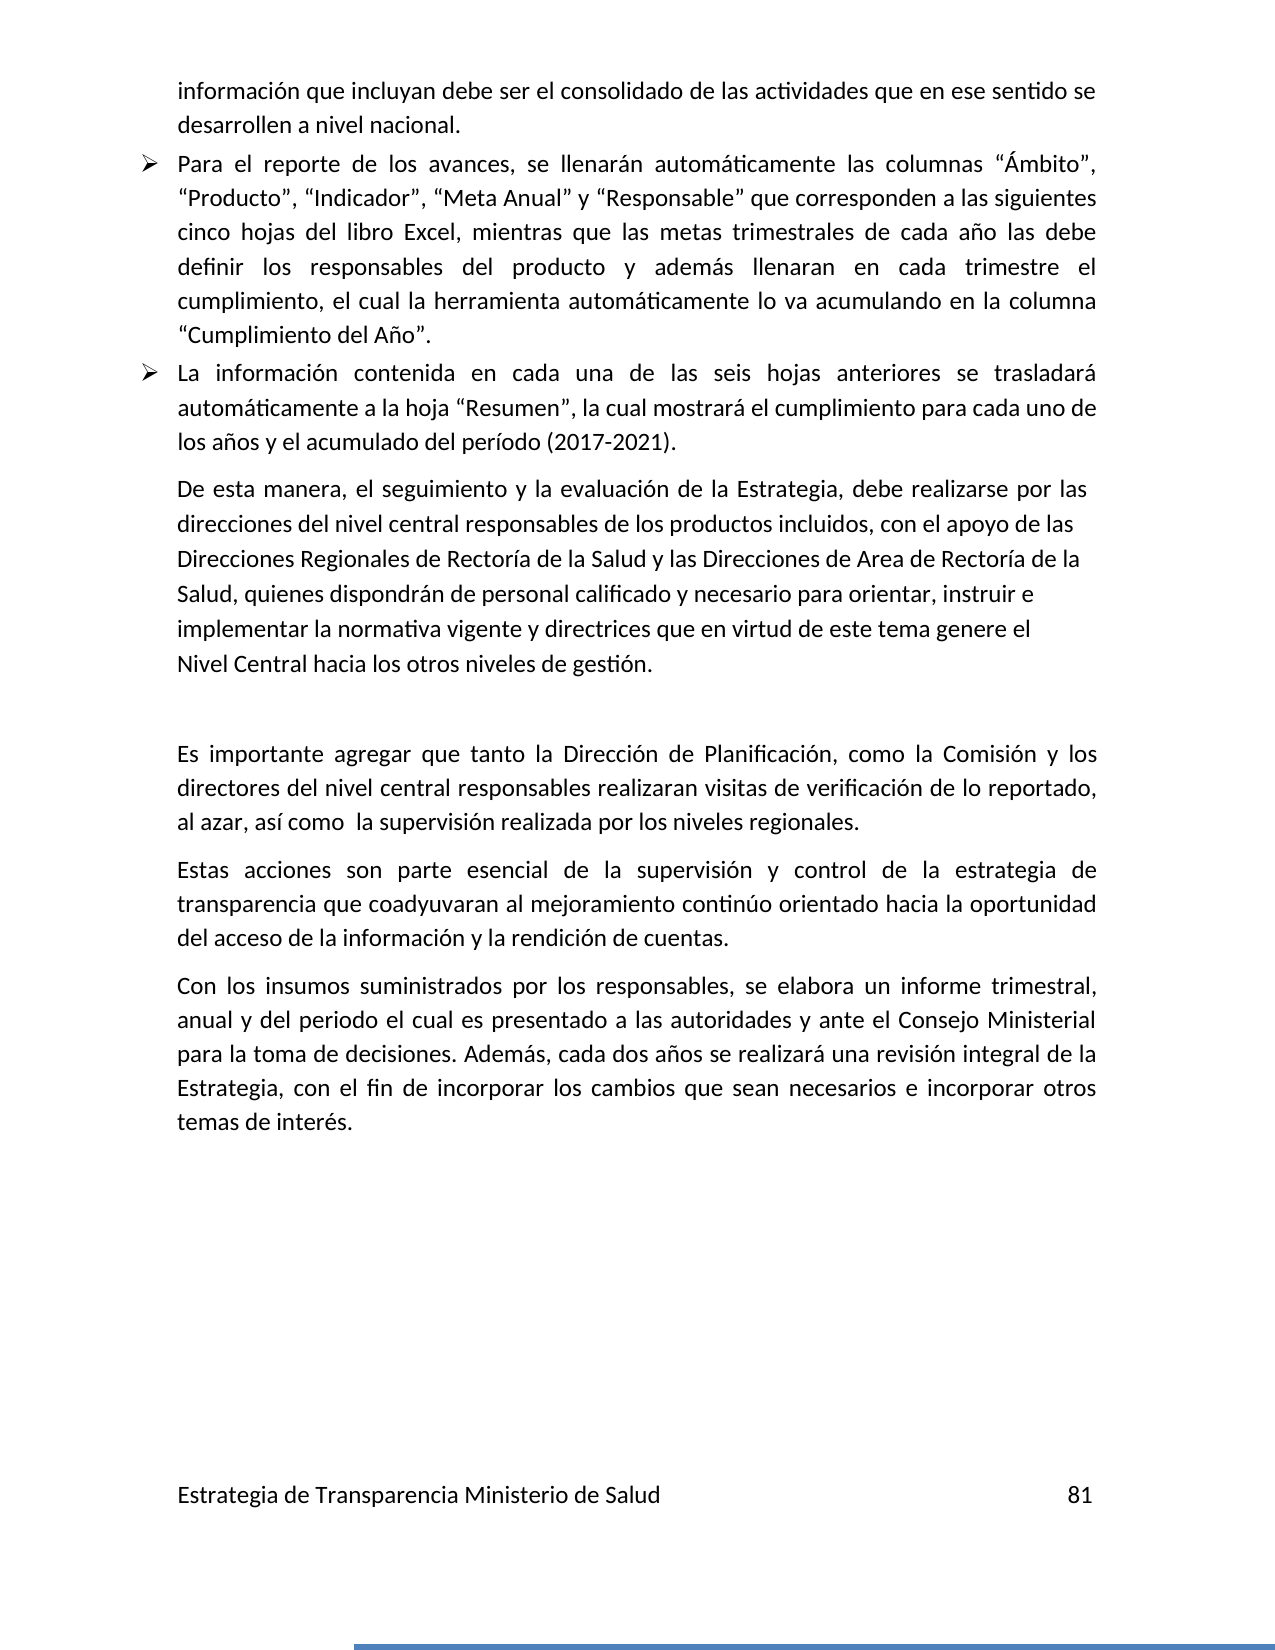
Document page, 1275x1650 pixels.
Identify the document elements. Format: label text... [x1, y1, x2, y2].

list La información contenida en cada una de las seis hojas anteriores se trasladará automáticamente a la hoja “Resumen”, la cual mostrará el cumplimiento para cada uno de los años y el acumulado del período (2017-2021). [140, 358, 1098, 456]
text Es importante agregar que tanto la Dirección de Planificación, como la Comisión y los directores del nivel central responsables realizaran visitas de verificación de lo reportado, al azar, así como la supervisión realizada por los niveles regionales. [177, 738, 1098, 837]
text De esta manera, el seguimiento y la evaluación de la Estrategia, debe realizarse por las direcciones del nivel central responsables de los productos incluidos, con el apoyo de las [177, 473, 1089, 538]
list información que incluyan debe ser el consolidado de las actividades que en ese sentido se desarrollen a nivel nacional. [140, 75, 1098, 140]
list Para el reporte de los avances, se llenarán automáticamente las columnas “Ámbito”, “Producto”, “Indicador”, “Meta Anual” y “Responsable” que corresponden a las siguientes cinco hojas del libro Excel, mientras que las metas trimestrales de cada año las debe definir los responsables del producto y además llenaran en cada trimestre el cumplimiento, el cual la herramienta automáticamente lo va acumulando en la columna “Cumplimiento del Año”. [140, 148, 1098, 349]
text Estas acciones son parte esencial de la supervisión y control de la estrategia de transparencia que coadyuvaran al mejoramiento continúo orientado hacia la oportunidad del acceso de la información y la rendición de cuentas. [177, 854, 1098, 953]
text Con los insumos suministrados por los responsables, se elabora un informe trimestral, anual y del periodo el cual es presentado a las autoridades y ante el Consejo Ministerial para la toma de decisiones. Además, cada dos años se realizará una revisión integral de la Estrategia, con el fin de incorporar los cambios que sean necesarios e incorporar otros temas de interés. [177, 970, 1098, 1137]
text Direcciones Regionales de Rectoría de la Salud y las Direcciones de Area de Rectoría de la Salud, quienes dispondrán de personal calificado y necesario para orientar, instruir e implementar la normativa vigente y directrices que en virtud de este tema genere el Nivel Central hacia los otros niveles de gestión. [177, 543, 1082, 678]
